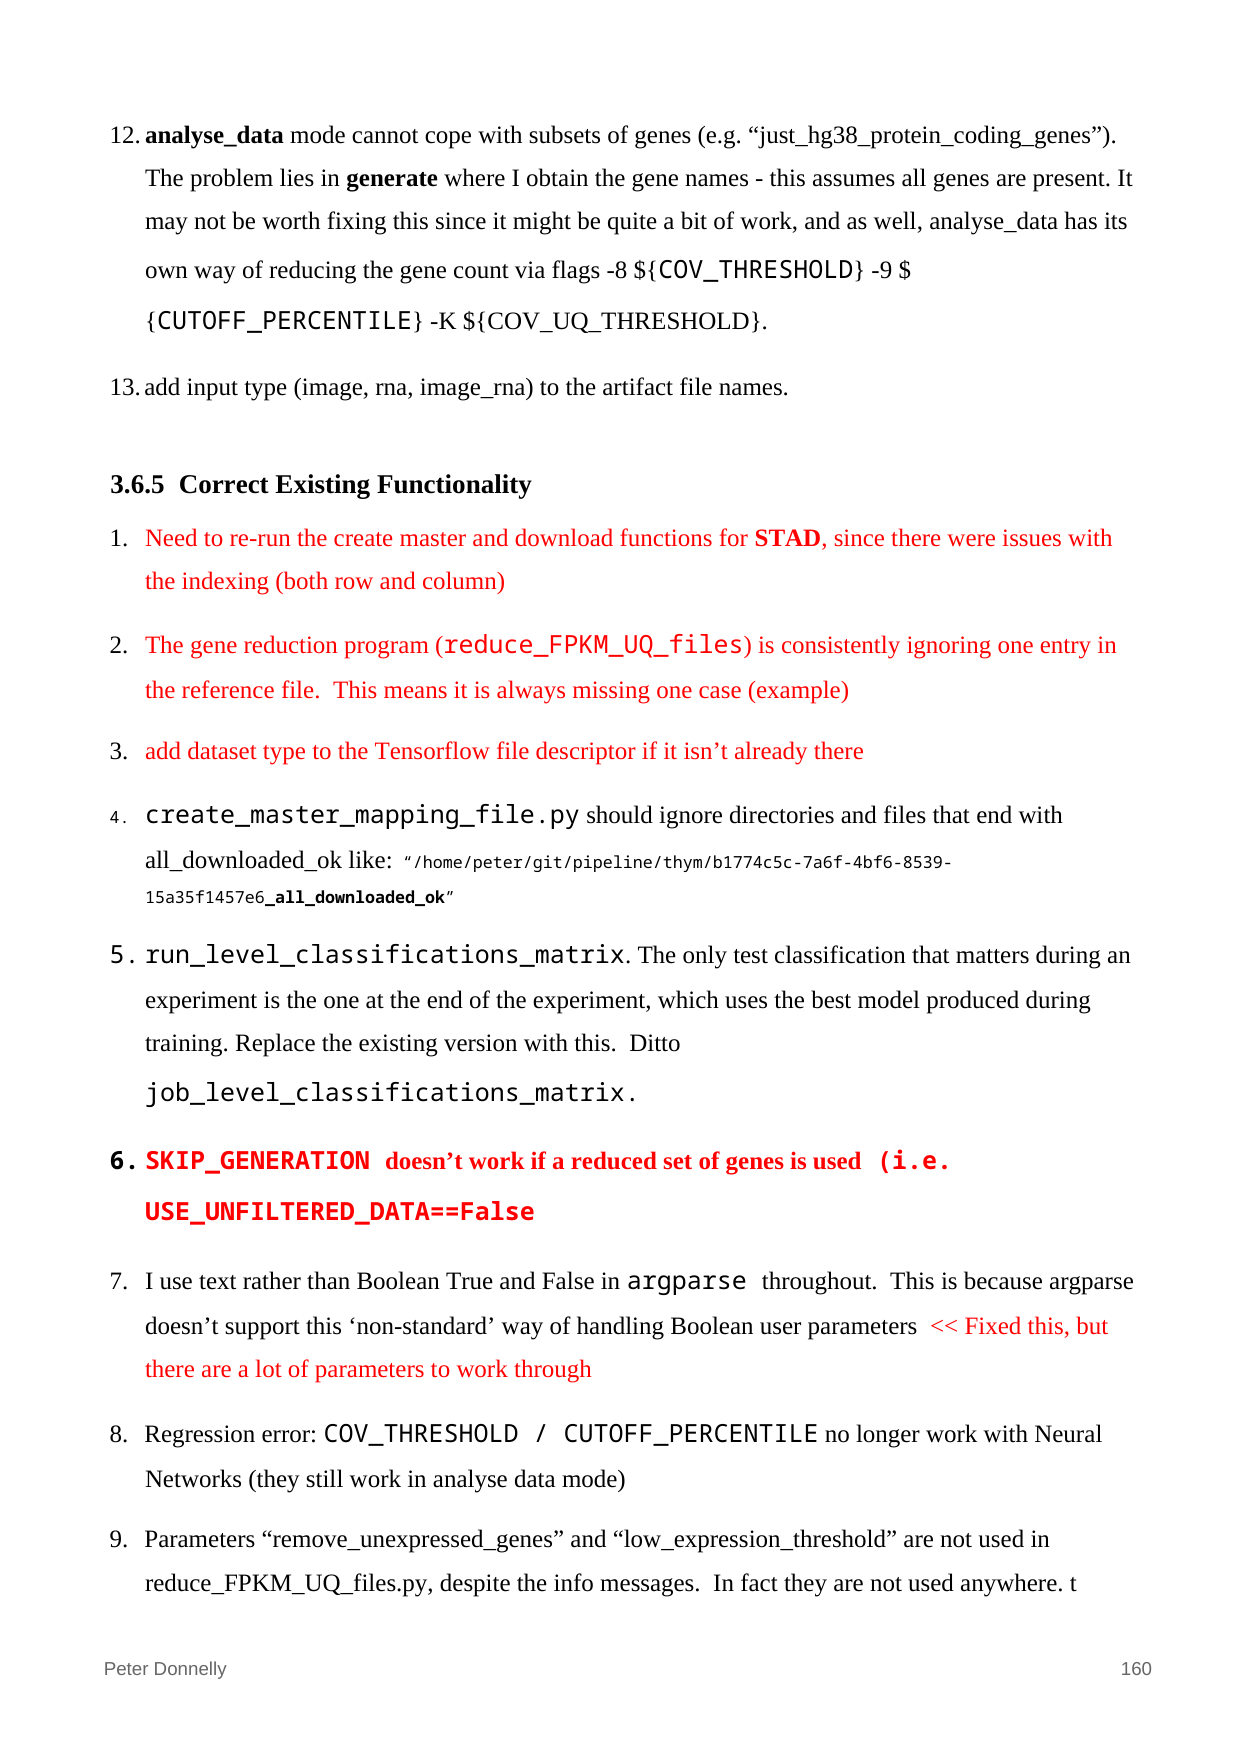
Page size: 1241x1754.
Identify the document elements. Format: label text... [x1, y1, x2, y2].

list Regression error: COV_THRESHOLD / CUTOFF_PERCENTILE no longer work with Neural Networks (they still work in analyse data mode) [109, 1415, 1146, 1492]
list add input type (image, rna, image_rna) to the artifact file names. [109, 372, 1146, 400]
list add dataset type to the Tensorflow file descriptor if it isn’t already there [109, 736, 1146, 764]
list I use text rather than Boolean True and False in argparse throughout. This is because argparse doesn’t support this ‘non-standard’ way of handling Boolean user parameters << Fixed this, but there are a lot of parameters to work through [109, 1263, 1146, 1383]
list run_level_classifications_matrix. The only test classification that matters during an experiment is the one at the end of the experiment, which uses the best model produced during training. Replace the existing version with this. Ditto job_level_classifications_matrix. [109, 937, 1146, 1108]
list Parameters “remove_unexpressed_genes” and “low_expression_threshold” are not used in reduce_FPKM_UQ_files.py, despite the info messages. In fact they are not used anywhere. t [109, 1524, 1146, 1596]
list Need to re-run the create master and download functions for STAD, since there were issues with the indexing (both row and column) [109, 523, 1146, 594]
subtitle Correct Existing Functionality [103, 468, 1146, 499]
list The gene reduction program (reduce_FPKM_UQ_files) is consistently ignoring one entry in the reference file. This means it is always missing one case (example) [109, 627, 1146, 704]
list create_master_mapping_file.py should ignore directories and files that end with all_downloaded_ok like: “/home/peter/git/pipeline/thym/b1774c5c-7a6f-4bf6-8539-15a35f1457e6_all_downloaded_ok” [109, 797, 1146, 908]
list SKIP_GENERATION doesn’t work if a reduced set of genes is used (i.e. USE_UNFILTERED_DATA==False [109, 1143, 1146, 1228]
list analyse_data mode cannot cope with subsets of genes (e.g. “just_hg38_protein_coding_genes”). The problem lies in generate where I obtain the gene names - this assumes all genes are present. It may not be worth fixing this since it might be quite a bit of work, and as well, analyse_data has its own way of reducing the gene count via flags -8 ${COV_THRESHOLD} -9 ${CUTOFF_PERCENTILE} -K ${COV_UQ_THRESHOLD}. [109, 120, 1146, 337]
